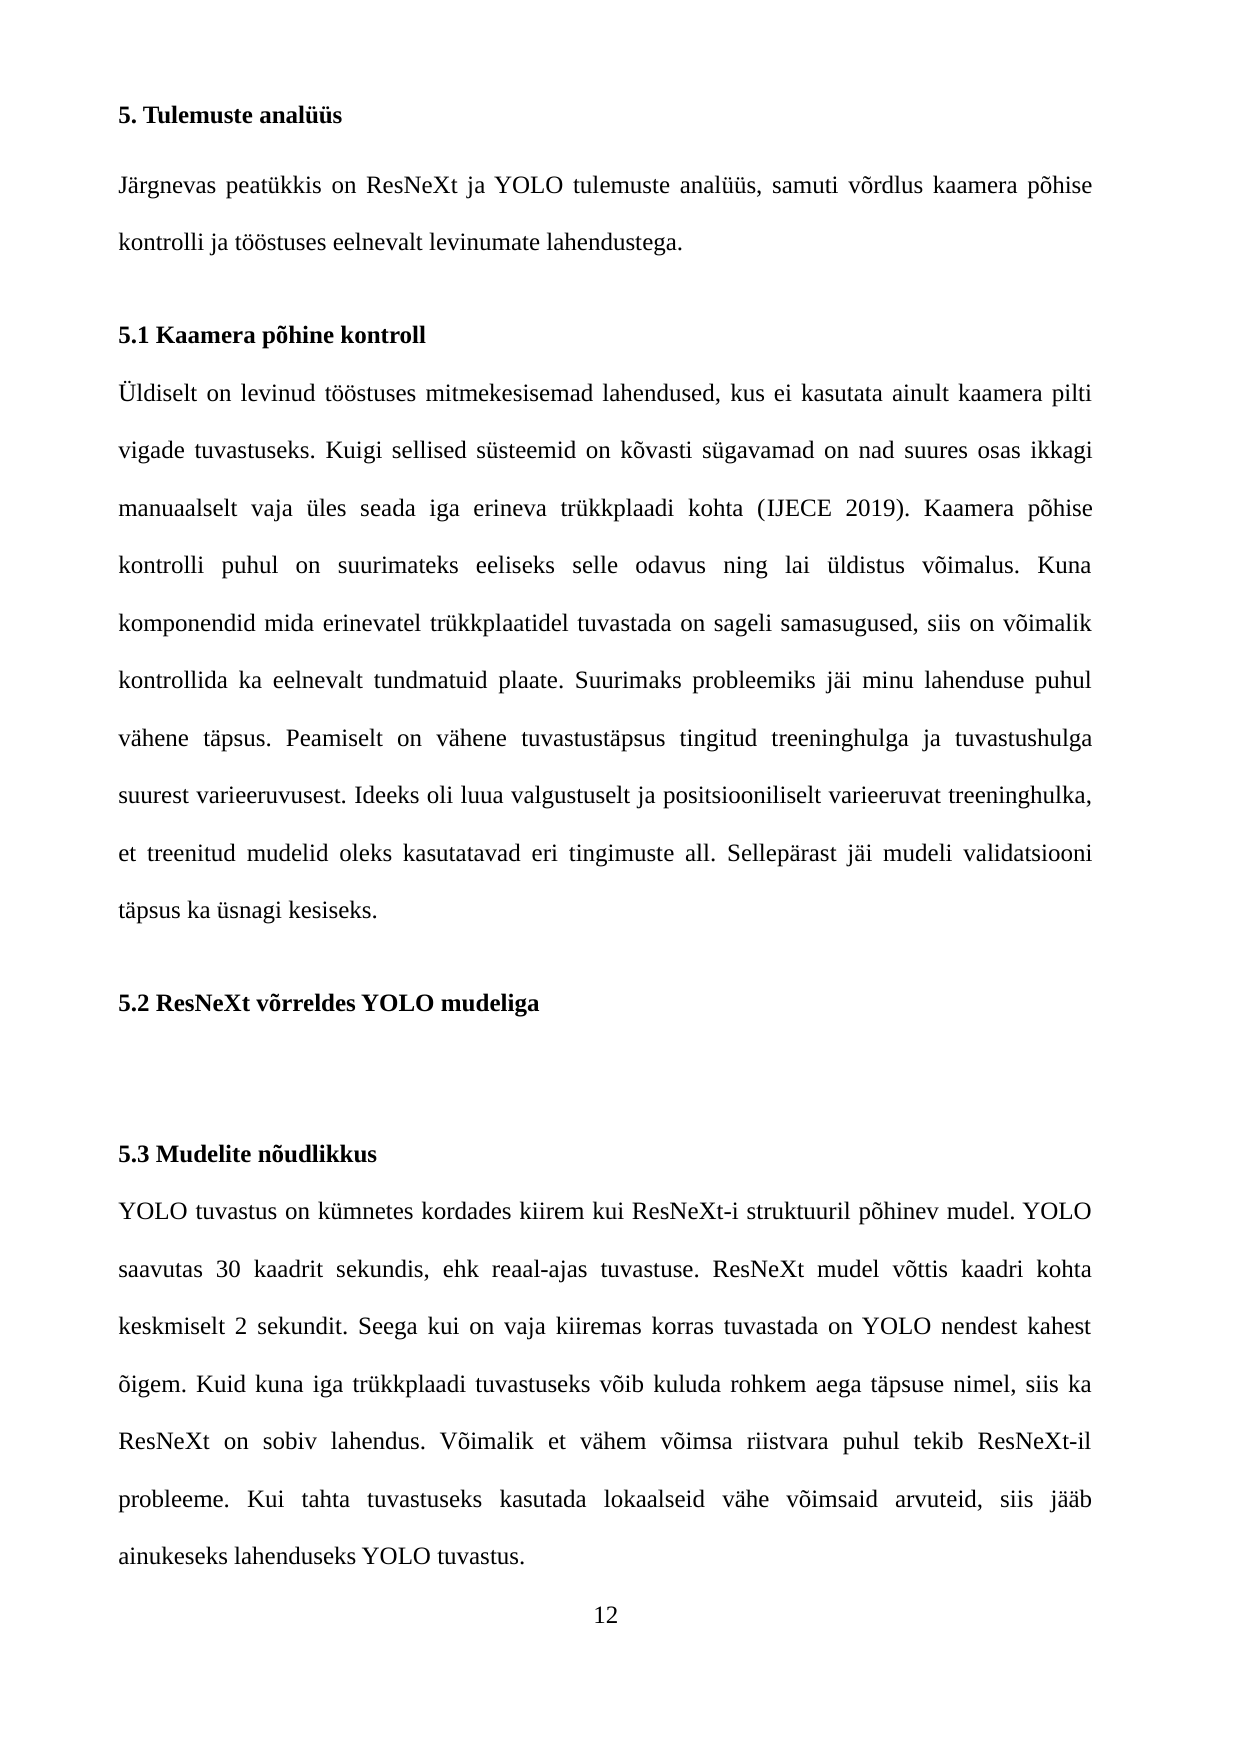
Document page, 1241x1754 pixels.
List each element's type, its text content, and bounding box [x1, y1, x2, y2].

subtitle 5.3 Mudelite nõudlikkus [118, 1139, 1093, 1167]
text Üldiselt on levinud tööstuses mitmekesisemad lahendused, kus ei kasutata ainult kaamera pilti vigade tuvastuseks. Kuigi sellised süsteemid on kõvasti sügavamad on nad suures osas ikkagi manuaalselt vaja üles seada iga erineva trükkplaadi kohta (IJECE 2019). Kaamera põhise kontrolli puhul on suurimateks eeliseks selle odavus ning lai üldistus võimalus. Kuna komponendid mida erinevatel trükkplaatidel tuvastada on sageli samasugused, siis on võimalik kontrollida ka eelnevalt tundmatuid plaate. Suurimaks probleemiks jäi minu lahenduse puhul vähene täpsus. Peamiselt on vähene tuvastustäpsus tingitud treeninghulga ja tuvastushulga suurest varieeruvusest. Ideeks oli luua valgustuselt ja positsiooniliselt varieeruvat treeninghulka, et treenitud mudelid oleks kasutatavad eri tingimuste all. Sellepärast jäi mudeli validatsiooni täpsus ka üsnagi kesiseks. [118, 378, 1093, 924]
subtitle 5.2 ResNeXt võrreldes YOLO mudeliga [118, 988, 1093, 1017]
text Järgnevas peatükkis on ResNeXt ja YOLO tulemuste analüüs, samuti võrdlus kaamera põhise kontrolli ja tööstuses eelnevalt levinumate lahendustega. [118, 170, 1093, 256]
subtitle 5. Tulemuste analüüs [118, 100, 1093, 129]
subtitle 5.1 Kaamera põhine kontroll [118, 320, 1093, 349]
text YOLO tuvastus on kümnetes kordades kiirem kui ResNeXt-i struktuuril põhinev mudel. YOLO saavutas 30 kaadrit sekundis, ehk reaal-ajas tuvastuse. ResNeXt mudel võttis kaadri kohta keskmiselt 2 sekundit. Seega kui on vaja kiiremas korras tuvastada on YOLO nendest kahest õigem. Kuid kuna iga trükkplaadi tuvastuseks võib kuluda rohkem aega täpsuse nimel, siis ka ResNeXt on sobiv lahendus. Võimalik et vähem võimsa riistvara puhul tekib ResNeXt-il probleeme. Kui tahta tuvastuseks kasutada lokaalseid vähe võimsaid arvuteid, siis jääb ainukeseks lahenduseks YOLO tuvastus. [118, 1196, 1093, 1570]
